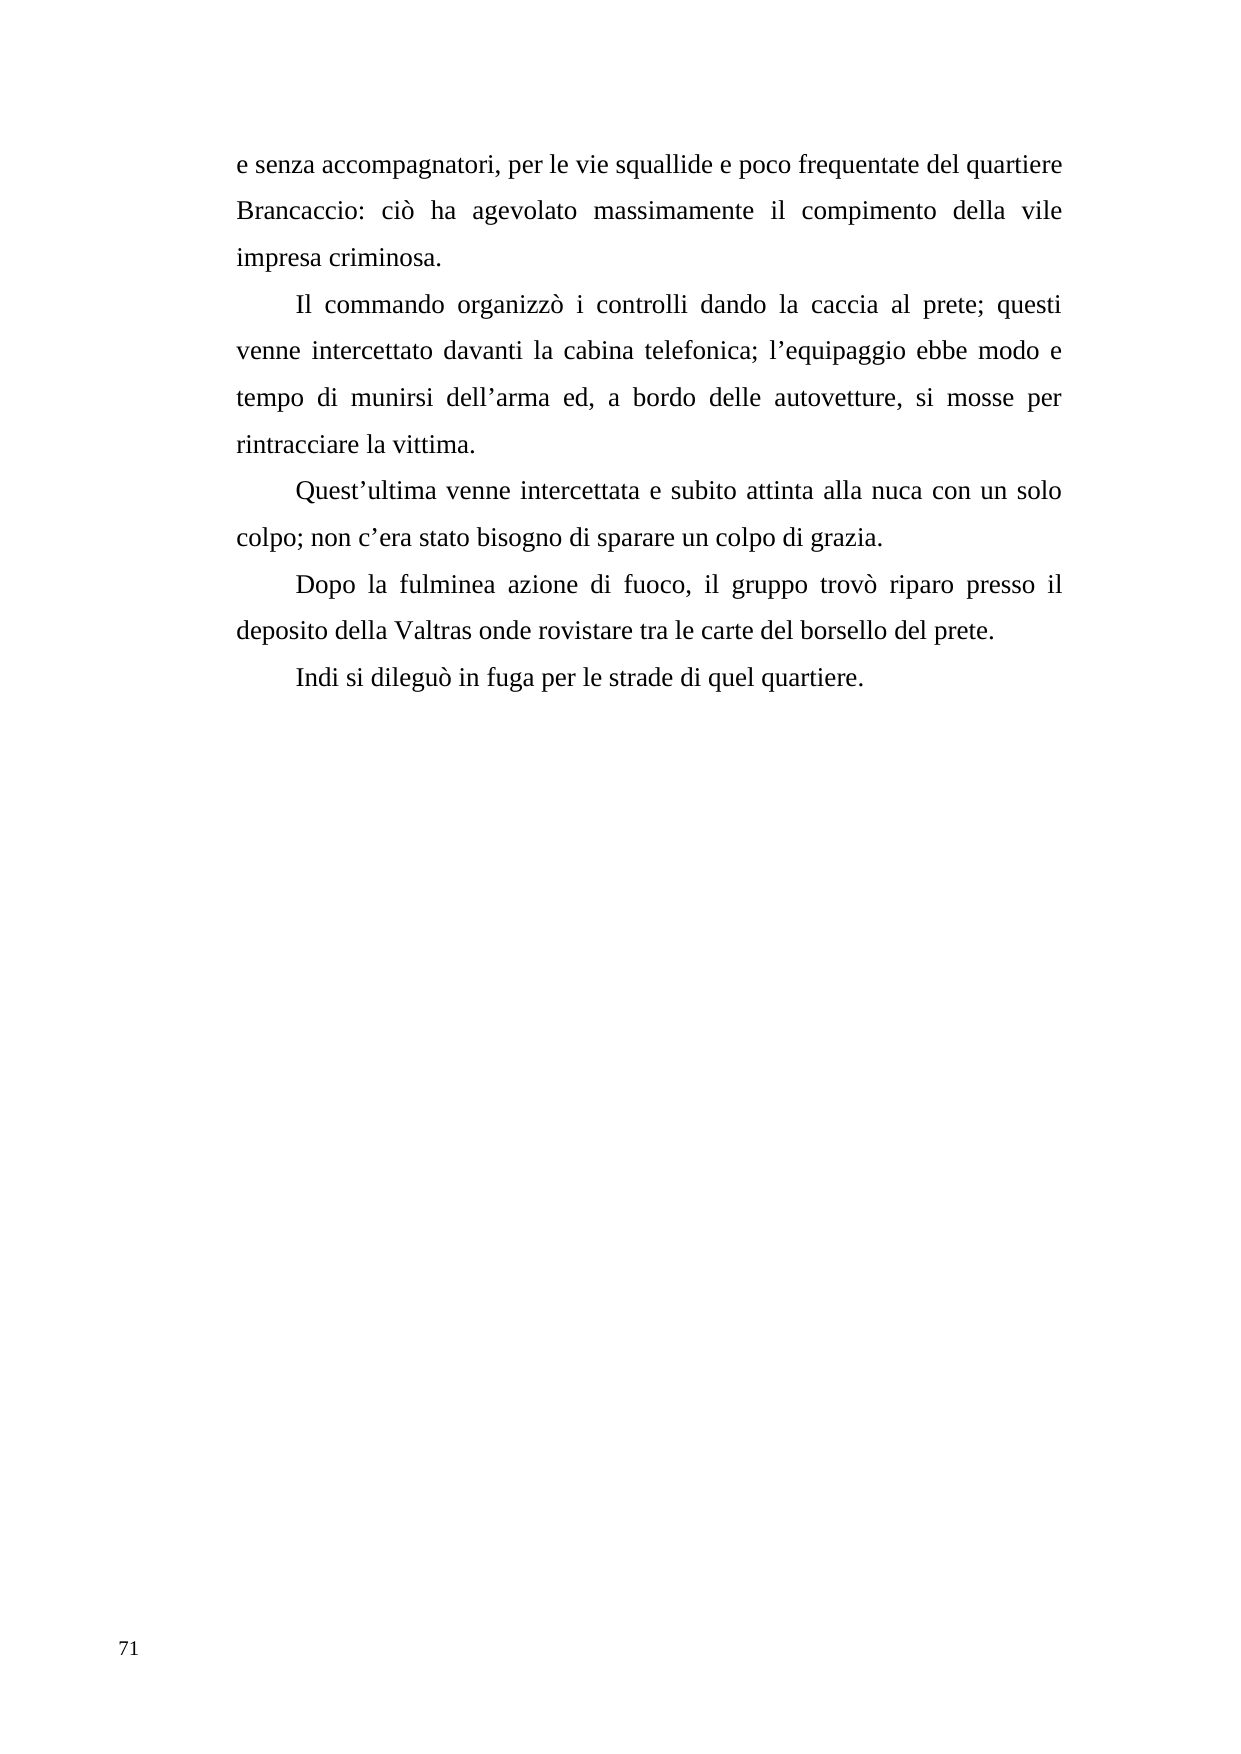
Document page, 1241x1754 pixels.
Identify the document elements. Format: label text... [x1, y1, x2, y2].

text e senza accompagnatori, per le vie squallide e poco frequentate del quartiere Brancaccio: ciò ha agevolato massimamente il compimento della vile impresa criminosa. [236, 148, 1063, 272]
text Indi si dileguò in fuga per le strade di quel quartiere. [236, 661, 1063, 692]
text Il commando organizzò i controlli dando la caccia al prete; questi venne intercettato davanti la cabina telefonica; l’equipaggio ebbe modo e tempo di munirsi dell’arma ed, a bordo delle autovetture, si mosse per rintracciare la vittima. [236, 288, 1063, 459]
text Quest’ultima venne intercettata e subito attinta alla nuca con un solo colpo; non c’era stato bisogno di sparare un colpo di grazia. [236, 474, 1063, 552]
text Dopo la fulminea azione di fuoco, il gruppo trovò riparo presso il deposito della Valtras onde rovistare tra le carte del borsello del prete. [236, 568, 1063, 646]
